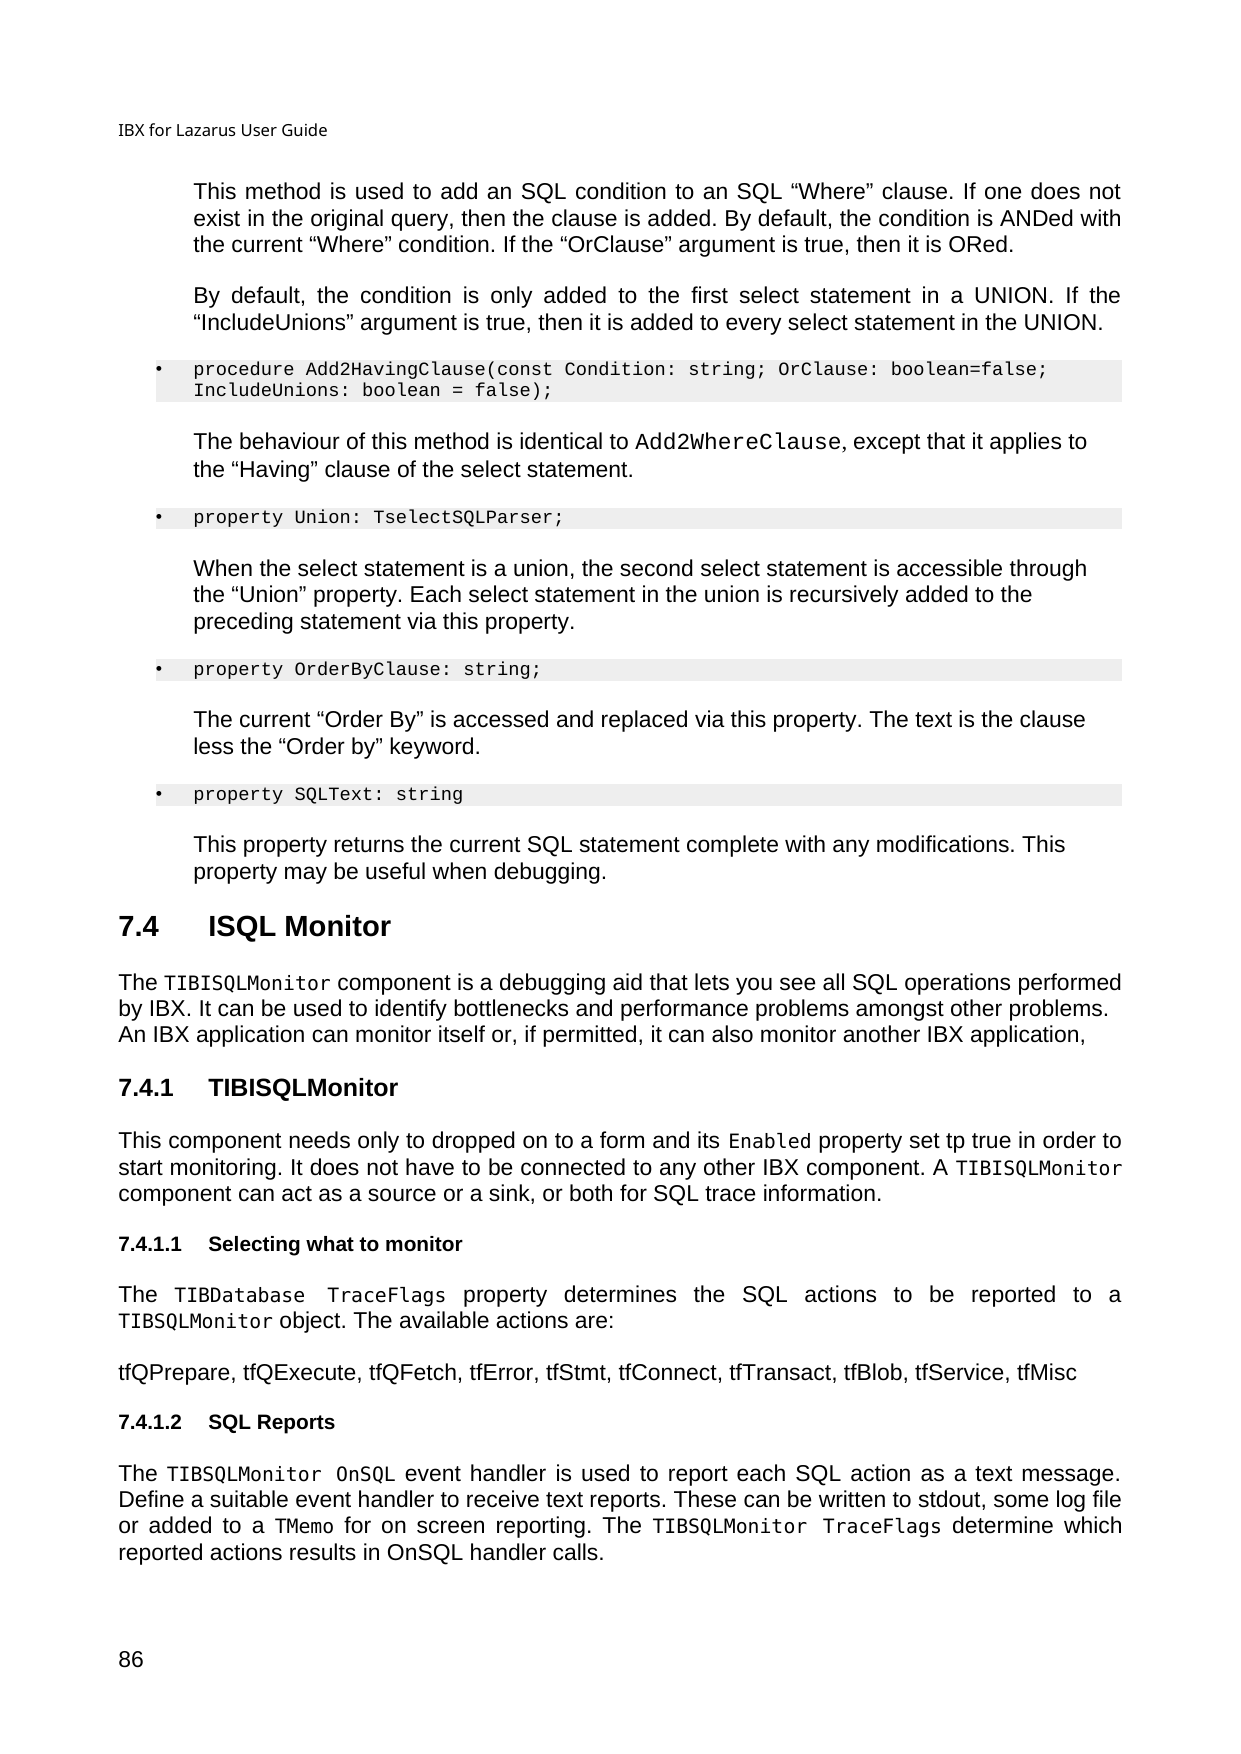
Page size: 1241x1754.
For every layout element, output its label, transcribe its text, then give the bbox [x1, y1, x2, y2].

list property SQLText: string [156, 784, 1122, 806]
list property OrderByClause: string; [156, 659, 1122, 681]
subtitle Selecting what to monitor [118, 1231, 1122, 1255]
text The behaviour of this method is identical to Add2WhereClause, except that it applies to the “Having” clause of the select statement. [193, 428, 1122, 483]
text This method is used to add an SQL condition to an SQL “Where” clause. If one does not exist in the original query, then the clause is added. By default, the condition is ANDed with the current “Where” condition. If the “OrClause” argument is true, then it is ORed. [193, 178, 1122, 257]
text When the select statement is a union, the second select statement is accessible through the “Union” property. Each select statement in the union is recursively added to the preceding statement via this property. [193, 555, 1122, 634]
text The current “Order By” is accessed and replaced via this property. The text is the clause less the “Order by” keyword. [193, 706, 1122, 759]
list property Union: TselectSQLParser; [156, 508, 1122, 529]
list procedure Add2HavingClause(const Condition: string; OrClause: boolean=false; IncludeUnions: boolean = false); [156, 360, 1122, 402]
subtitle TIBISQLMonitor [118, 1073, 1122, 1102]
subtitle ISQL Monitor [118, 909, 1122, 943]
text By default, the condition is only added to the first select statement in a UNION. If the “IncludeUnions” argument is true, then it is added to every select statement in the UNION. [193, 282, 1122, 335]
text This property returns the current SQL statement complete with any modifications. This property may be useful when debugging. [193, 831, 1122, 884]
text The TIBDatabase TraceFlags property determines the SQL actions to be reported to a TIBSQLMonitor object. The available actions are: [118, 1281, 1122, 1334]
text The TIBSQLMonitor OnSQL event handler is used to report each SQL action as a text message. Define a suitable event handler to receive text reports. These can be written to stdout, some log file or added to a TMemo for on screen reporting. The TIBSQLMonitor TraceFlags determine which reported actions results in OnSQL handler calls. [118, 1459, 1122, 1565]
text The TIBISQLMonitor component is a debugging aid that lets you see all SQL operations performed by IBX. It can be used to identify bottlenecks and performance problems amongst other problems. An IBX application can monitor itself or, if permitted, it can also monitor another IBX application, [118, 968, 1122, 1048]
text This component needs only to dropped on to a form and its Enabled property set tp true in order to start monitoring. It does not have to be connected to any other IBX component. A TIBISQLMonitor component can act as a source or a sink, or both for SQL trace information. [118, 1127, 1122, 1206]
subtitle SQL Reports [118, 1410, 1122, 1434]
text tfQPrepare, tfQExecute, tfQFetch, tfError, tfStmt, tfConnect, tfTransact, tfBlob, tfService, tfMisc [118, 1359, 1122, 1385]
